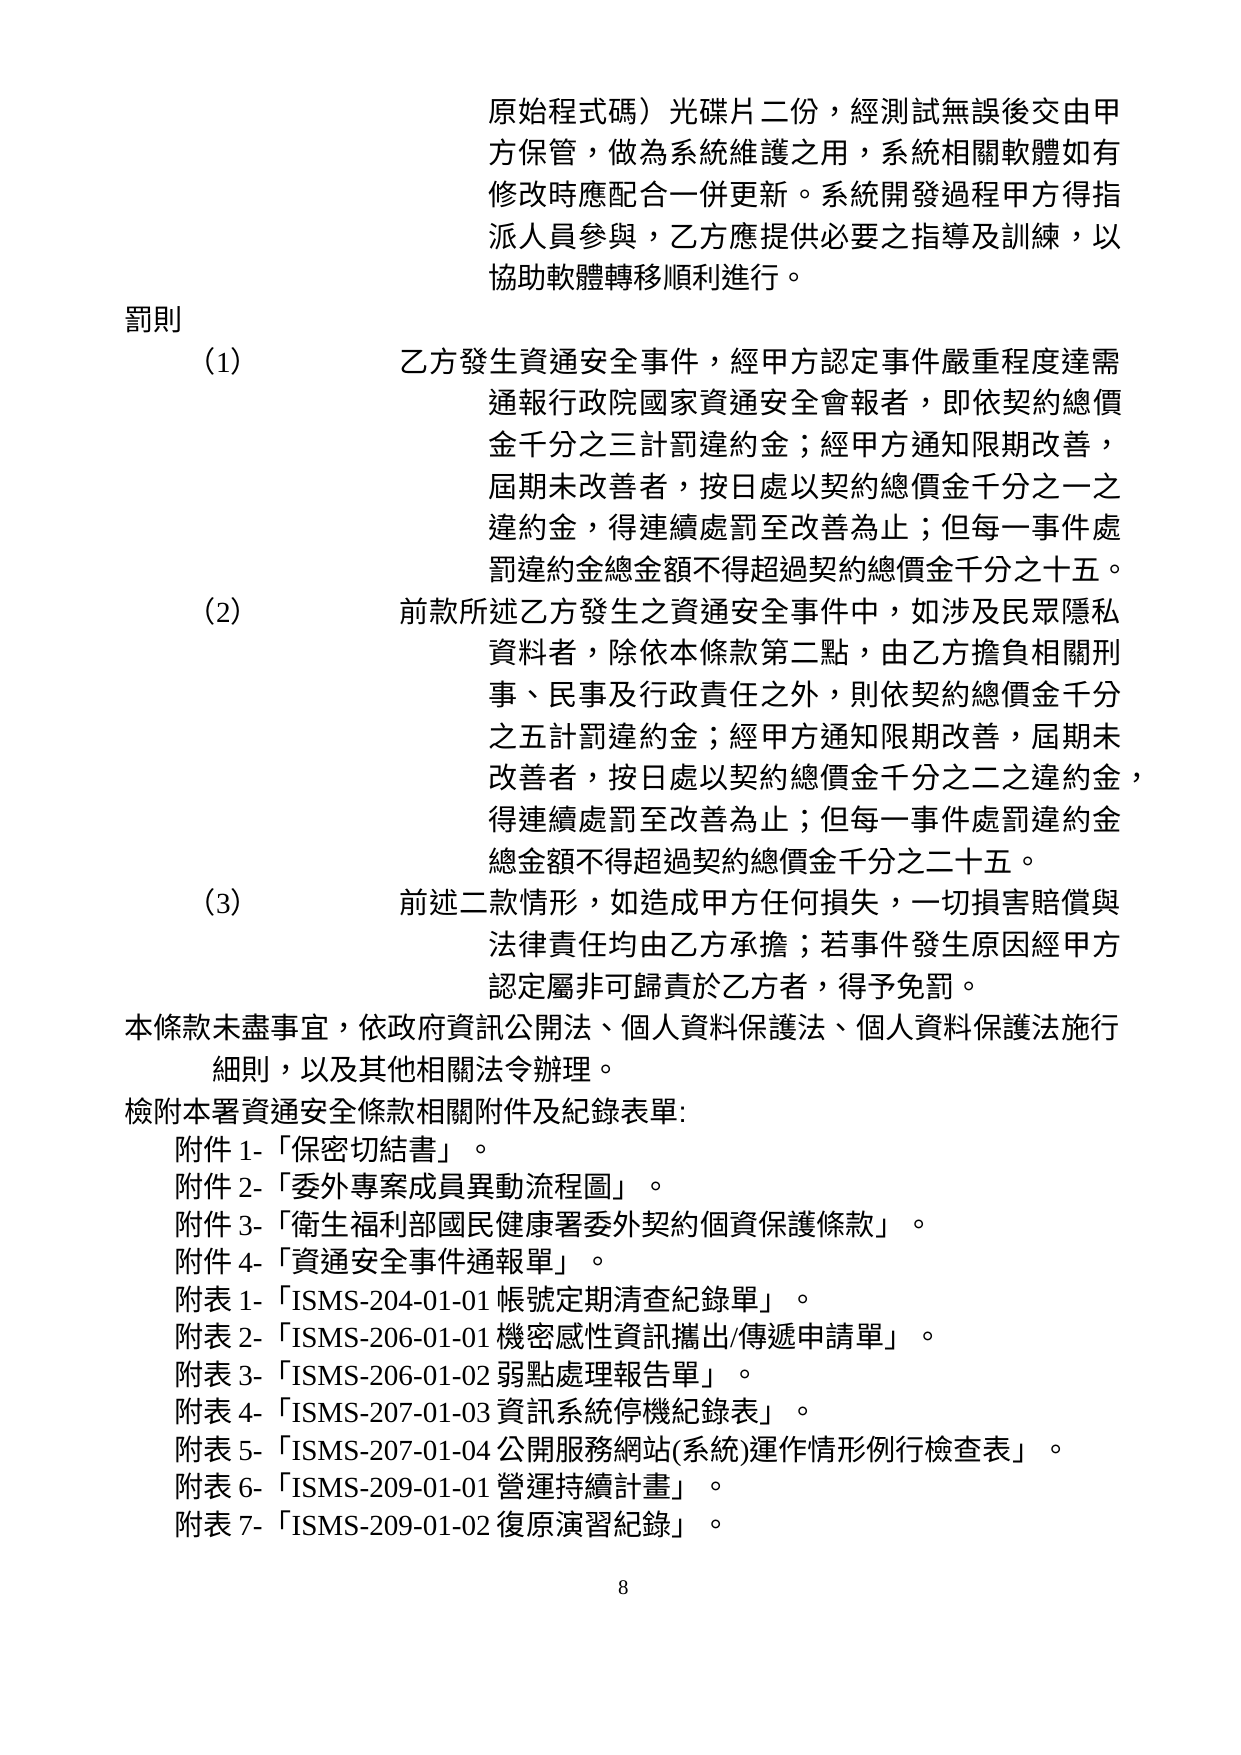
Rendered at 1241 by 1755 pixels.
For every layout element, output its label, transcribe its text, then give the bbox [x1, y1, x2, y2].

text 檢附本署資通安全條款相關附件及紀錄表單: [124, 1089, 1122, 1130]
text 附表1-「ISMS-204-01-01帳號定期清查紀錄單」。 [173, 1280, 1122, 1318]
text 附件3-「衛生福利部國民健康署委外契約個資保護條款」。 [173, 1205, 1122, 1243]
text 本條款未盡事宜，依政府資訊公開法、個人資料保護法、個人資料保護法施行細則，以及其他相關法令辦理。 [124, 1005, 1122, 1089]
list 前款所述乙方發生之資通安全事件中，如涉及民眾隱私資料者，除依本條款第二點，由乙方擔負相關刑事、民事及行政責任之外，則依契約總價金千分之五計罰違約金；經甲方通知限期改善，屆期未改善者，按日處以契約總價金千分之二之違約金，得連續處罰至改善為止；但每一事件處罰違約金總金額不得超過契約總價金千分之二十五。 [187, 589, 1122, 880]
text 罰則 [124, 297, 1122, 339]
text 附表7-「ISMS-209-01-02復原演習紀錄」。 [173, 1505, 1122, 1543]
list 前述二款情形，如造成甲方任何損失，一切損害賠償與法律責任均由乙方承擔；若事件發生原因經甲方認定屬非可歸責於乙方者，得予免罰。 [187, 880, 1122, 1005]
list 原始程式碼）光碟片二份，經測試無誤後交由甲方保管，做為系統維護之用，系統相關軟體如有修改時應配合一併更新。系統開發過程甲方得指派人員參與，乙方應提供必要之指導及訓練，以協助軟體轉移順利進行。 [187, 89, 1122, 297]
text 附表5-「ISMS-207-01-04公開服務網站(系統)運作情形例行檢查表」。 [173, 1430, 1122, 1468]
text 附件4-「資通安全事件通報單」。 [173, 1243, 1122, 1280]
text 附表3-「ISMS-206-01-02弱點處理報告單」。 [173, 1355, 1122, 1393]
text 附表2-「ISMS-206-01-01機密感性資訊攜出/傳遞申請單」。 [173, 1318, 1122, 1355]
text 附件2-「委外專案成員異動流程圖」。 [173, 1168, 1122, 1205]
list 乙方發生資通安全事件，經甲方認定事件嚴重程度達需通報行政院國家資通安全會報者，即依契約總價金千分之三計罰違約金；經甲方通知限期改善，屆期未改善者，按日處以契約總價金千分之一之違約金，得連續處罰至改善為止；但每一事件處罰違約金總金額不得超過契約總價金千分之十五。 [187, 339, 1122, 589]
text 附表4-「ISMS-207-01-03資訊系統停機紀錄表」。 [173, 1393, 1122, 1430]
text 附件1-「保密切結書」。 [173, 1130, 1122, 1168]
text 附表6-「ISMS-209-01-01營運持續計畫」。 [173, 1468, 1122, 1505]
